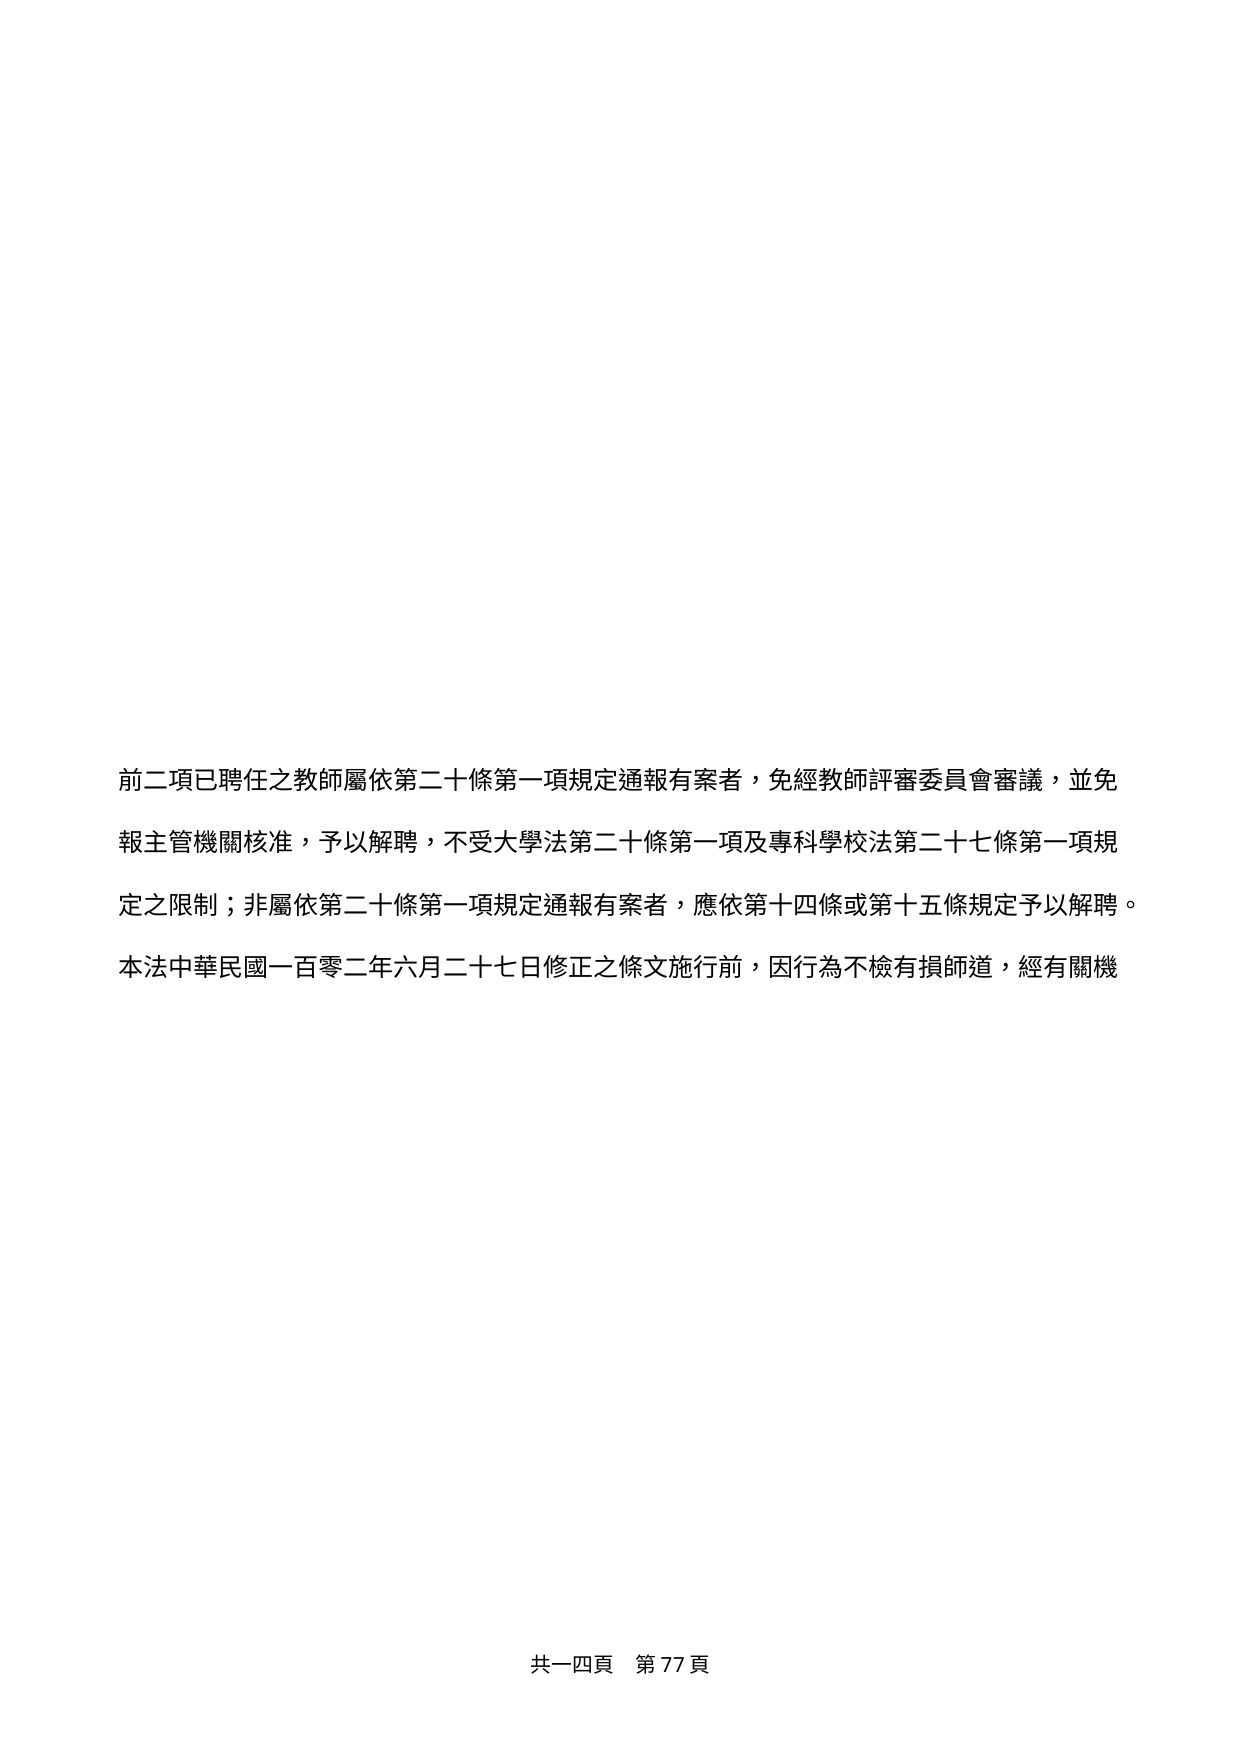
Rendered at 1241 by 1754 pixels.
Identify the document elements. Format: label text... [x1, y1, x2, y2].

text 本法中華民國一百零二年六月二十七日修正之條文施行前，因行為不檢有損師道，經有關機 [118, 924, 1122, 987]
text 前二項已聘任之教師屬依第二十條第一項規定通報有案者，免經教師評審委員會審議，並免報主管機關核准，予以解聘，不受大學法第二十條第一項及專科學校法第二十七條第一項規定之限制；非屬依第二十條第一項規定通報有案者，應依第十四條或第十五條規定予以解聘。 [118, 737, 1122, 924]
